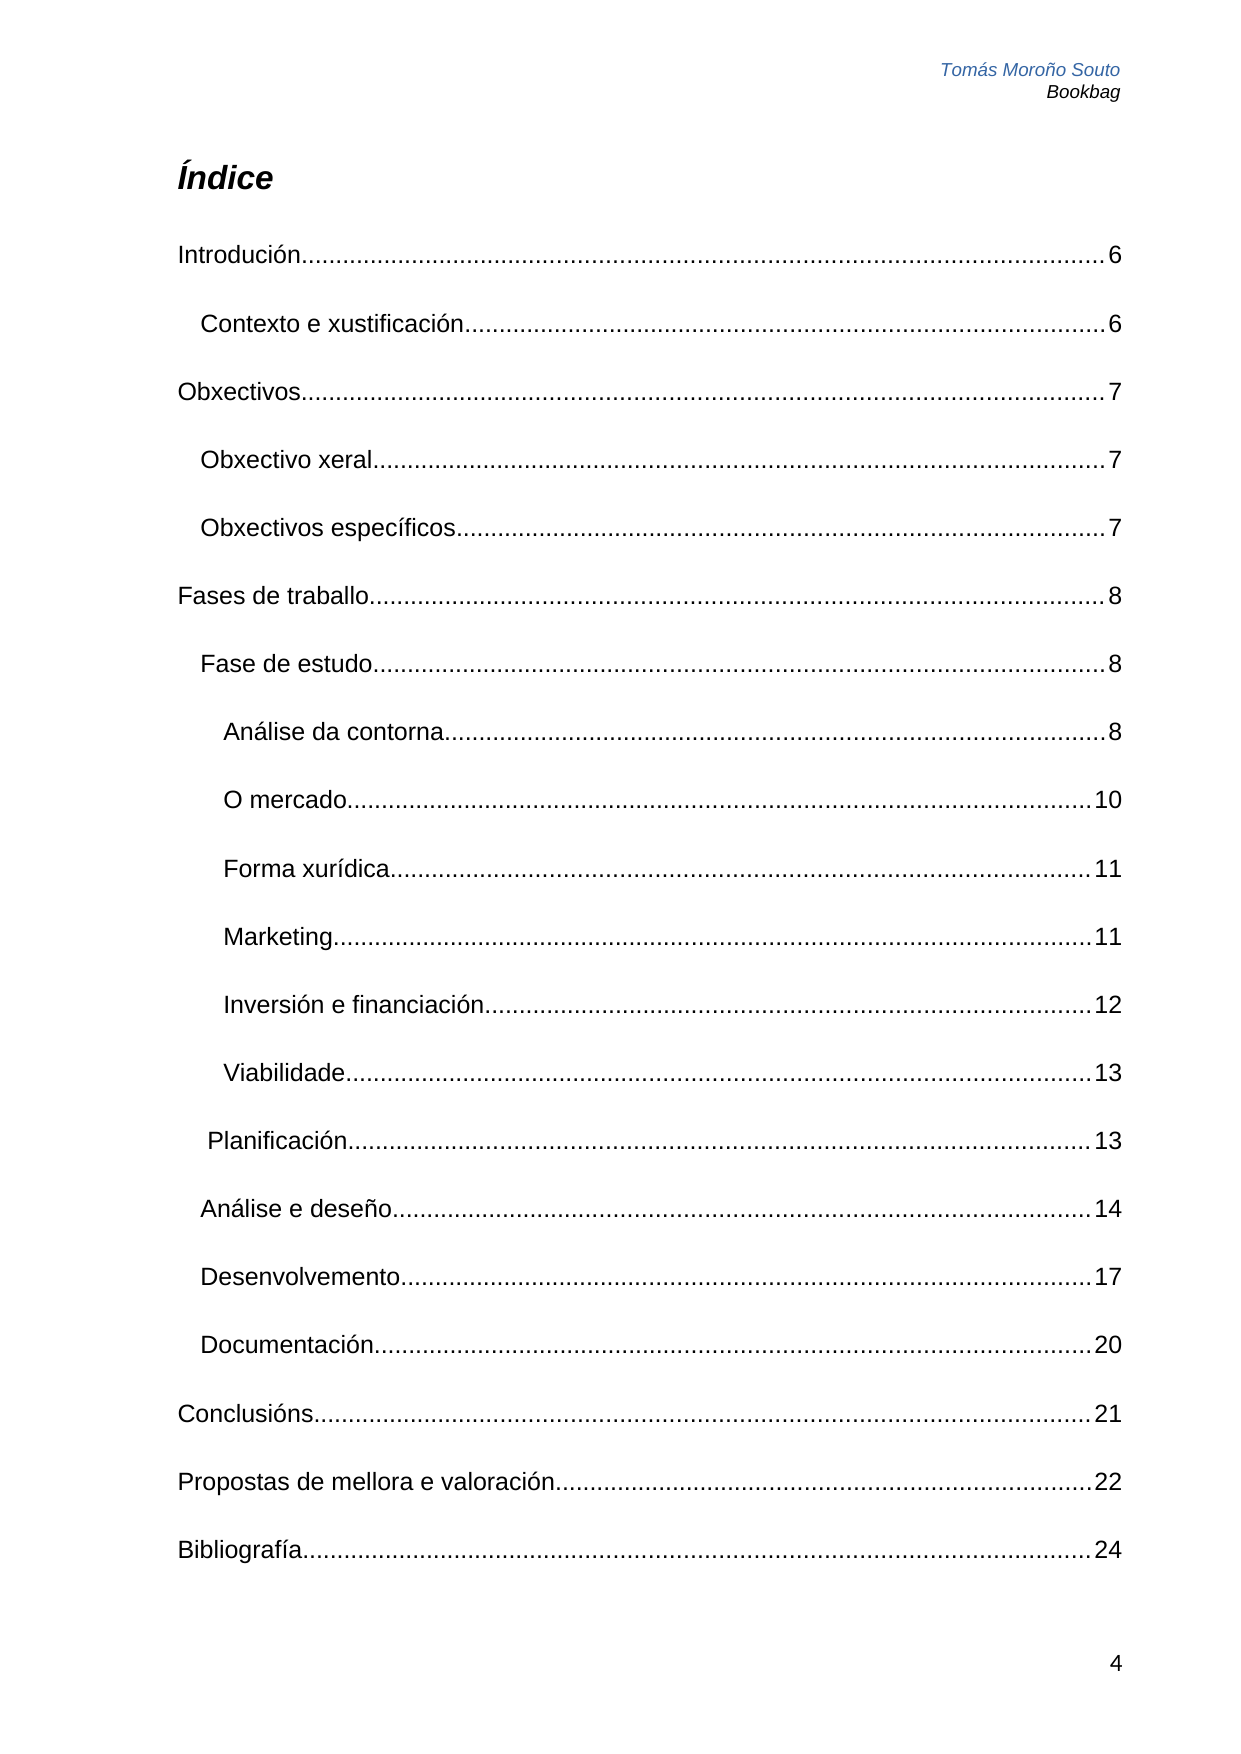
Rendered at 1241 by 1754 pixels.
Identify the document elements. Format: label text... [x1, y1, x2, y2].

text Forma xurídica 11 [223, 853, 1122, 882]
text Marketing 11 [223, 922, 1122, 950]
text Desenvolvemento 17 [200, 1262, 1122, 1291]
text Obxectivos 7 [177, 377, 1122, 405]
text Obxectivo xeral 7 [200, 445, 1122, 473]
subtitle Índice [177, 158, 1122, 196]
text Análise e deseño 14 [200, 1194, 1122, 1223]
text Fases de traballo 8 [177, 581, 1122, 610]
text Bibliografía 24 [177, 1535, 1122, 1563]
text Documentación 20 [200, 1330, 1122, 1359]
text Planificación 13 [200, 1126, 1122, 1155]
text Análise da contorna 8 [223, 717, 1122, 746]
text Viabilidade 13 [223, 1058, 1122, 1087]
text Contexto e xustificación 6 [200, 308, 1122, 337]
text Obxectivos específicos 7 [200, 513, 1122, 542]
text Fase de estudo 8 [200, 649, 1122, 678]
text Introdución 6 [177, 240, 1122, 269]
text Conclusións 21 [177, 1398, 1122, 1427]
text Inversión e financiación 12 [223, 990, 1122, 1018]
text Propostas de mellora e valoración 22 [177, 1467, 1122, 1495]
text O mercado 10 [223, 785, 1122, 814]
